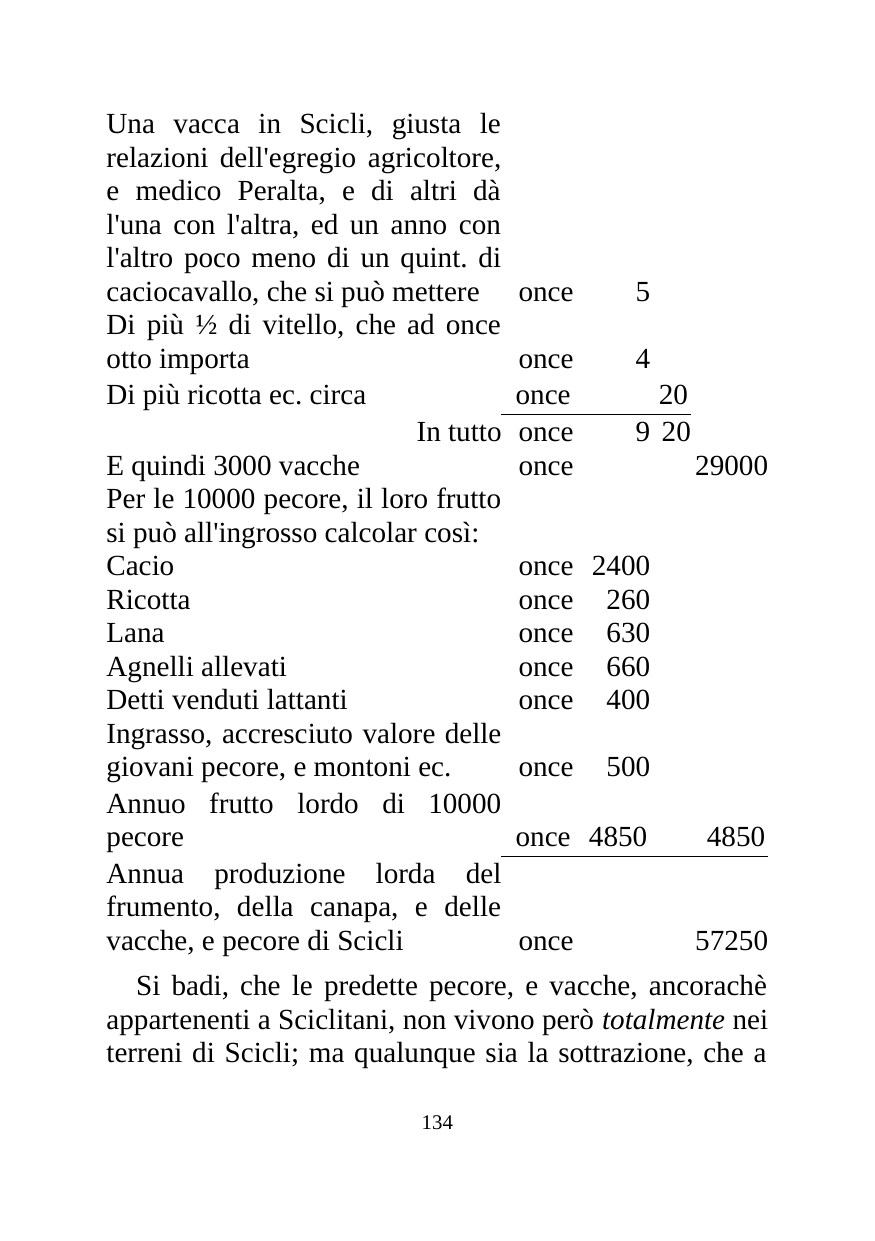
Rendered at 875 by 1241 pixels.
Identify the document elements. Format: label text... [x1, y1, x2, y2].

table_cell [691, 308, 768, 374]
table_cell once [501, 582, 573, 615]
table_cell [573, 481, 650, 548]
table_cell [650, 106, 691, 307]
table_cell Ingrasso, accresciuto valore delle giovani pecore, e montoni ec. [106, 716, 501, 783]
table_cell Cacio [106, 548, 501, 582]
table_cell once [501, 615, 573, 649]
table_cell once [501, 448, 573, 481]
table_cell once [501, 415, 573, 448]
table_cell once [501, 548, 573, 582]
table_cell once [501, 375, 573, 414]
table_cell [691, 615, 768, 649]
table_cell [691, 414, 768, 448]
table_cell [650, 783, 691, 856]
table_cell [650, 716, 691, 783]
table_cell 500 [573, 716, 650, 783]
table_cell once [501, 106, 573, 307]
table_cell 57250 [691, 857, 768, 957]
table_cell Agnelli allevati [106, 649, 501, 682]
table_cell Annuo frutto lordo di 10000 pecore [106, 783, 501, 856]
table_cell [691, 716, 768, 783]
table_cell Detti venduti lattanti [106, 683, 501, 716]
table_cell 660 [573, 649, 650, 682]
table_cell [650, 548, 691, 582]
table_cell Per le 10000 pecore, il loro frutto si può all'ingrosso calcolar così: [106, 481, 501, 548]
table_cell 4850 [573, 783, 650, 856]
table_cell Di più ricotta ec. circa [106, 375, 501, 414]
table_cell E quindi 3000 vacche [106, 448, 501, 481]
table_cell [691, 582, 768, 615]
table_cell 20 [650, 415, 691, 448]
table_cell In tutto [106, 414, 501, 448]
table_cell Di più ½ di vitello, che ad once otto importa [106, 308, 501, 374]
table_cell Lana [106, 615, 501, 649]
table_cell [650, 582, 691, 615]
table_cell [650, 481, 691, 548]
table_cell 260 [573, 582, 650, 615]
table_cell [691, 548, 768, 582]
table_cell [650, 857, 691, 957]
table_cell once [501, 683, 573, 716]
table_cell 20 [650, 375, 691, 414]
table_cell [573, 857, 650, 957]
table_cell Ricotta [106, 582, 501, 615]
table_cell [573, 448, 650, 481]
table_cell 5 [573, 106, 650, 307]
table_cell once [501, 716, 573, 783]
table_cell [691, 481, 768, 548]
table_cell [650, 615, 691, 649]
table_cell [650, 448, 691, 481]
table_cell [691, 649, 768, 682]
table_cell 4 [573, 308, 650, 374]
table_cell once [501, 308, 573, 374]
table_cell once [501, 857, 573, 957]
table_cell [691, 683, 768, 716]
table_cell Annua produzione lorda del frumento, della canapa, e delle vacche, e pecore di Scicli [106, 856, 501, 957]
table_cell 4850 [691, 783, 768, 856]
table_cell [691, 106, 768, 307]
table_cell [650, 308, 691, 374]
table_cell [501, 481, 573, 548]
table_cell once [501, 649, 573, 682]
table_cell [573, 375, 650, 414]
text Si badi, che le predette pecore, e vacche, ancorachè appartenenti a Sciclitani, non vivono però totalmente nei terreni di Scicli; ma qualunque sia la sottrazione, che a [106, 968, 768, 1069]
table_cell [650, 683, 691, 716]
table_cell 630 [573, 615, 650, 649]
table_cell [650, 649, 691, 682]
table_cell 9 [573, 415, 650, 448]
table_cell once [501, 783, 573, 856]
table_cell [691, 375, 768, 414]
table_cell 29000 [691, 448, 768, 481]
table_cell Una vacca in Scicli, giusta le relazioni dell'egregio agricoltore, e medico Peralta, e di altri dà l'una con l'altra, ed un anno con l'altro poco meno di un quint. di caciocavallo, che si può mettere [106, 106, 501, 307]
table_cell 2400 [573, 548, 650, 582]
table_cell 400 [573, 683, 650, 716]
